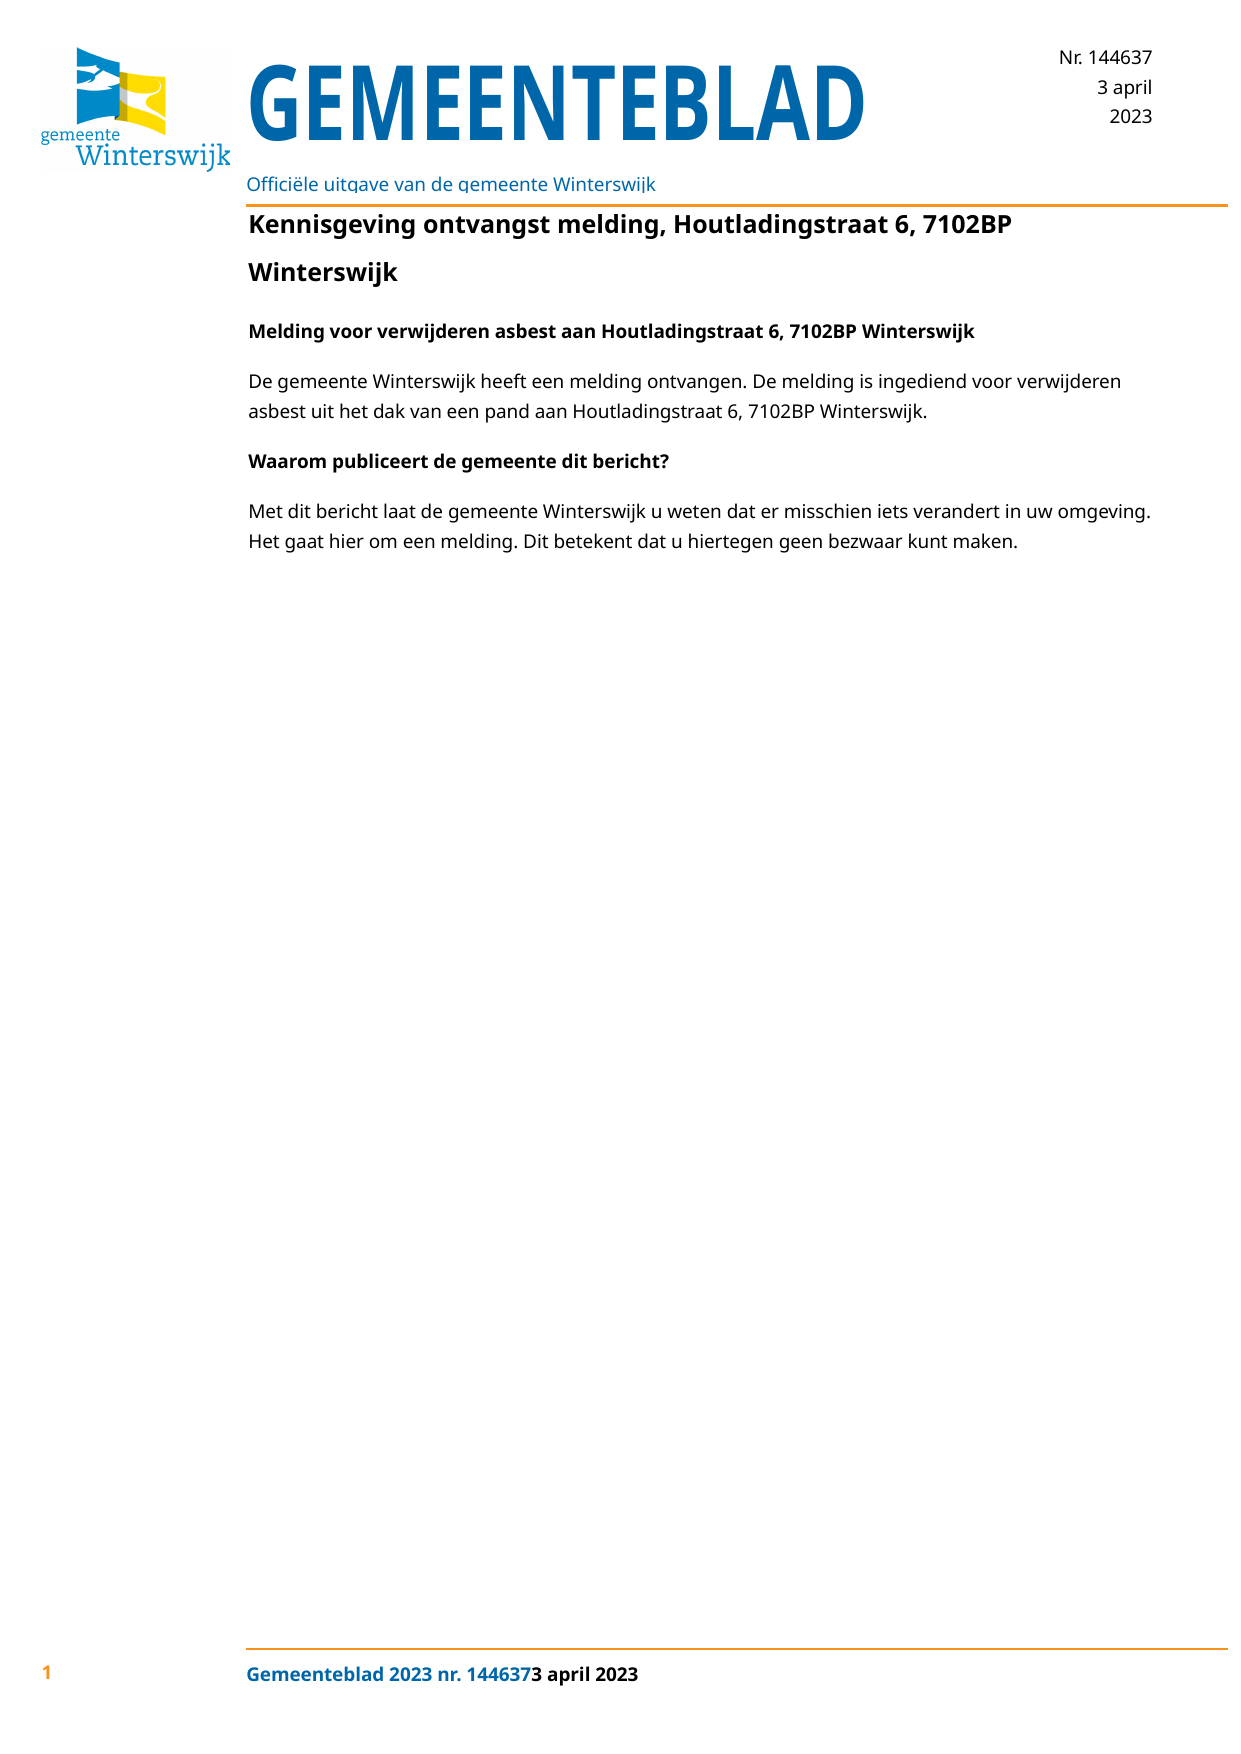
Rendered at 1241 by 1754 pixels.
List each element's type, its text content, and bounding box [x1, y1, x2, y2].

text De gemeente Winterswijk heeft een melding ontvangen. De melding is ingediend voor verwijderen asbest uit het dak van een pand aan Houtladingstraat 6, 7102BP Winterswijk. [248, 368, 1152, 424]
text Kennisgeving ontvangst melding, Houtladingstraat 6, 7102BP Winterswijk [248, 207, 1152, 288]
picture [225, 153, 231, 162]
text Melding voor verwijderen asbest aan Houtladingstraat 6, 7102BP Winterswijk [248, 318, 1152, 344]
text Met dit bericht laat de gemeente Winterswijk u weten dat er misschien iets verandert in uw omgeving. Het gaat hier om een melding. Dit betekent dat u hiertegen geen bezwaar kunt maken. [248, 499, 1152, 554]
picture [41, 47, 231, 172]
text Waarom publiceert de gemeente dit bericht? [248, 448, 1152, 474]
